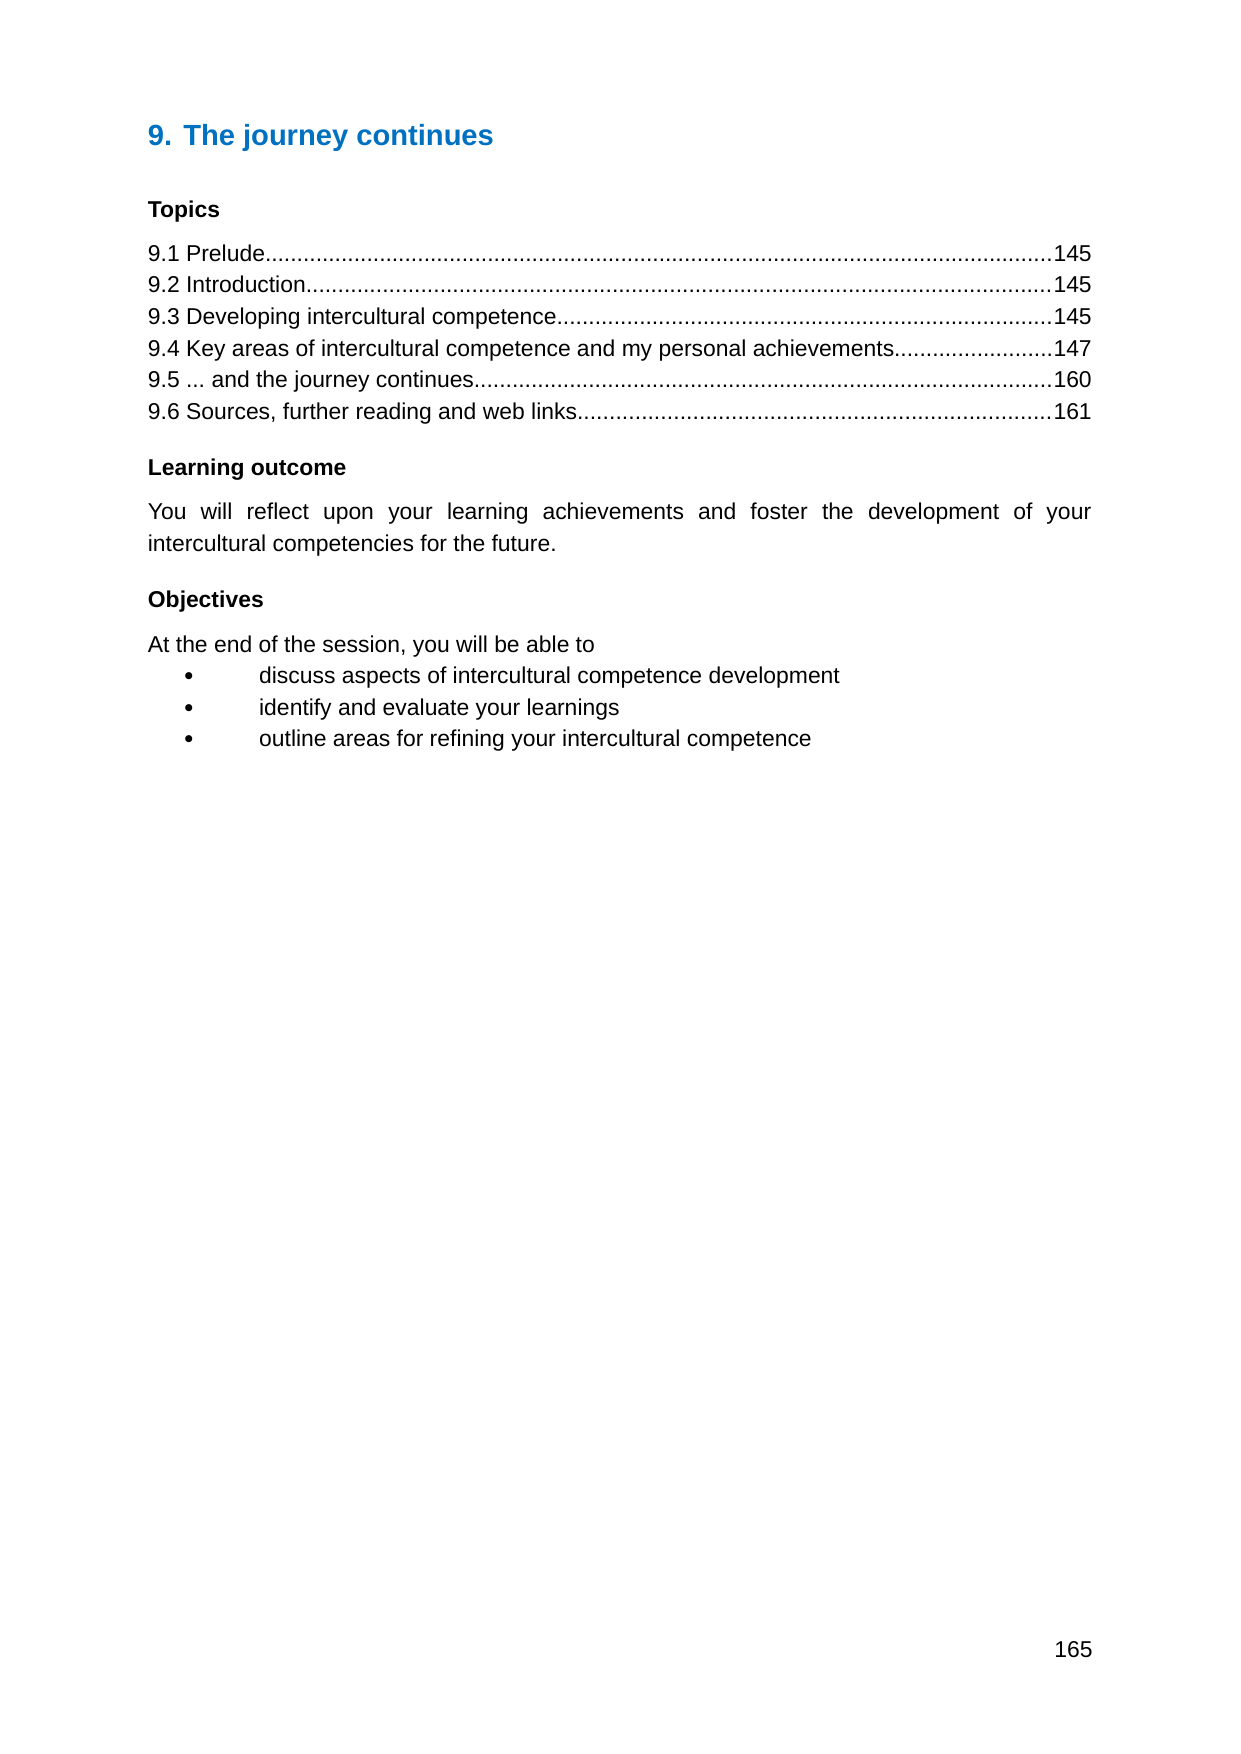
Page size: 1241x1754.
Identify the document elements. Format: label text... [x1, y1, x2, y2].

text At the end of the session, you will be able to [148, 631, 1092, 657]
text 9.2 Introduction 145 [148, 271, 1092, 298]
text 9.5 ... and the journey continues 160 [148, 366, 1092, 392]
text You will reflect upon your learning achievements and foster the development of your intercultural competencies for the future. [148, 498, 1092, 556]
text 9.6 Sources, further reading and web links 161 [148, 398, 1092, 424]
subtitle Learning outcome [148, 454, 1092, 481]
list outline areas for refining your intercultural competence [185, 725, 1092, 752]
subtitle 9. The journey continues [148, 118, 1092, 152]
list identify and evaluate your learnings [185, 694, 1092, 720]
list discuss aspects of intercultural competence development [185, 662, 1092, 688]
text 9.1 Prelude 145 [148, 240, 1092, 266]
text 9.4 Key areas of intercultural competence and my personal achievements 147 [148, 334, 1092, 361]
text 9.3 Developing intercultural competence 145 [148, 303, 1092, 329]
subtitle Objectives [148, 586, 1092, 613]
subtitle Topics [148, 196, 1092, 222]
